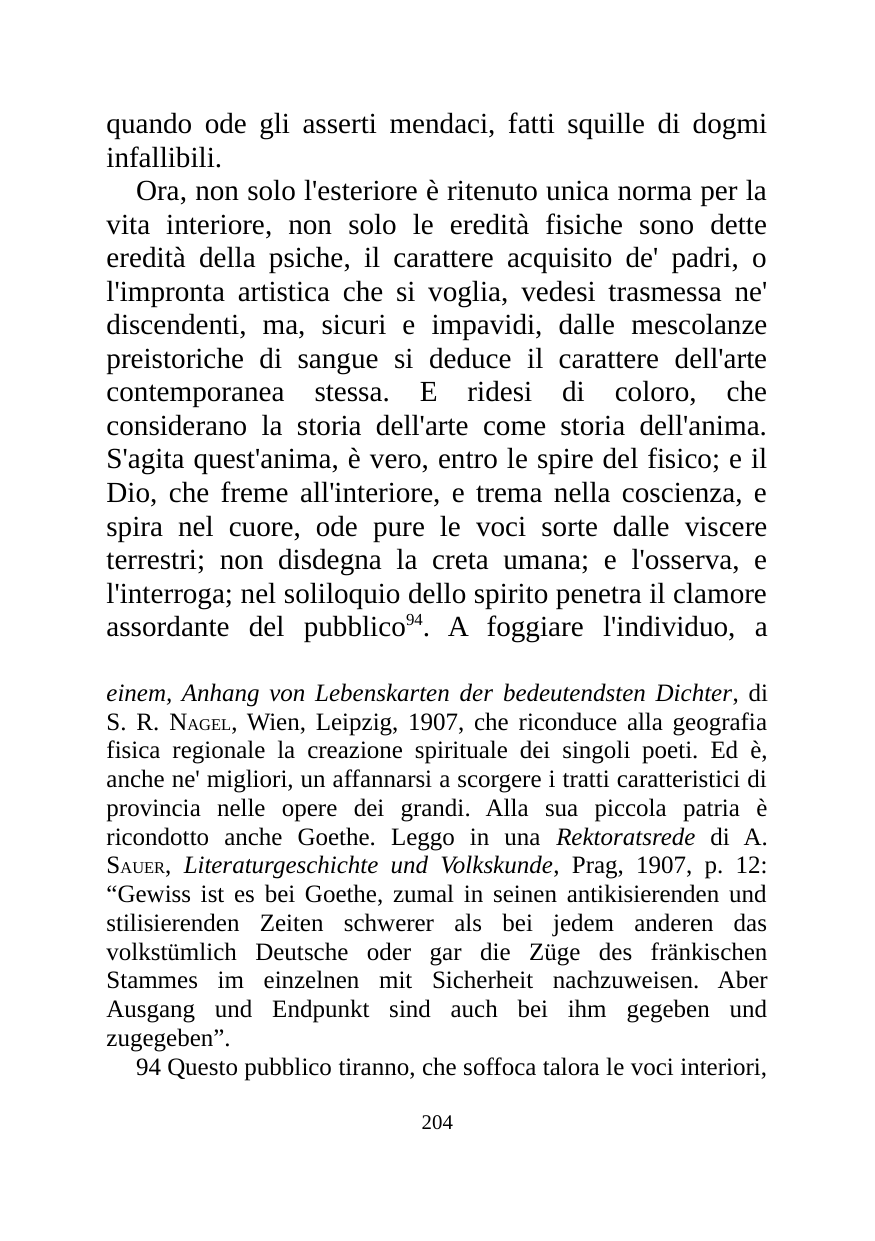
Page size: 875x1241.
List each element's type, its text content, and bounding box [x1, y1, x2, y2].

text einem, Anhang von Lebenskarten der bedeutendsten Dichter, di S. R. Nagel, Wien, Leipzig, 1907, che riconduce alla geografia fisica regionale la creazione spirituale dei singoli poeti. Ed è, anche ne' migliori, un affannarsi a scorgere i tratti caratteristici di provincia nelle opere dei grandi. Alla sua piccola patria è ricondotto anche Goethe. Leggo in una Rektoratsrede di A. Sauer, Literaturgeschichte und Volkskunde, Prag, 1907, p. 12: “Gewiss ist es bei Goethe, zumal in seinen antikisierenden und stilisierenden Zeiten schwerer als bei jedem anderen das volkstümlich Deutsche oder gar die Züge des fränkischen Stammes im einzelnen mit Sicherheit nachzuweisen. Aber Ausgang und Endpunkt sind auch bei ihm gegeben und zugegeben”. [106, 678, 768, 1052]
text quando ode gli asserti mendaci, fatti squille di dogmi infallibili. [106, 106, 768, 173]
text Questo pubblico tiranno, che soffoca talora le voci interiori, [106, 1052, 768, 1080]
text Ora, non solo l'esteriore è ritenuto unica norma per la vita interiore, non solo le eredità fisiche sono dette eredità della psiche, il carattere acquisito de' padri, o l'impronta artistica che si voglia, vedesi trasmessa ne' discendenti, ma, sicuri e impavidi, dalle mescolanze preistoriche di sangue si deduce il carattere dell'arte contemporanea stessa. E ridesi di coloro, che considerano la storia dell'arte come storia dell'anima. S'agita quest'anima, è vero, entro le spire del fisico; e il Dio, che freme all'interiore, e trema nella coscienza, e spira nel cuore, ode pure le voci sorte dalle viscere terrestri; non disdegna la creta umana; e l'osserva, e l'interroga; nel soliloquio dello spirito penetra il clamore assordante del pubblico. A foggiare l'individuo, a [106, 173, 768, 643]
